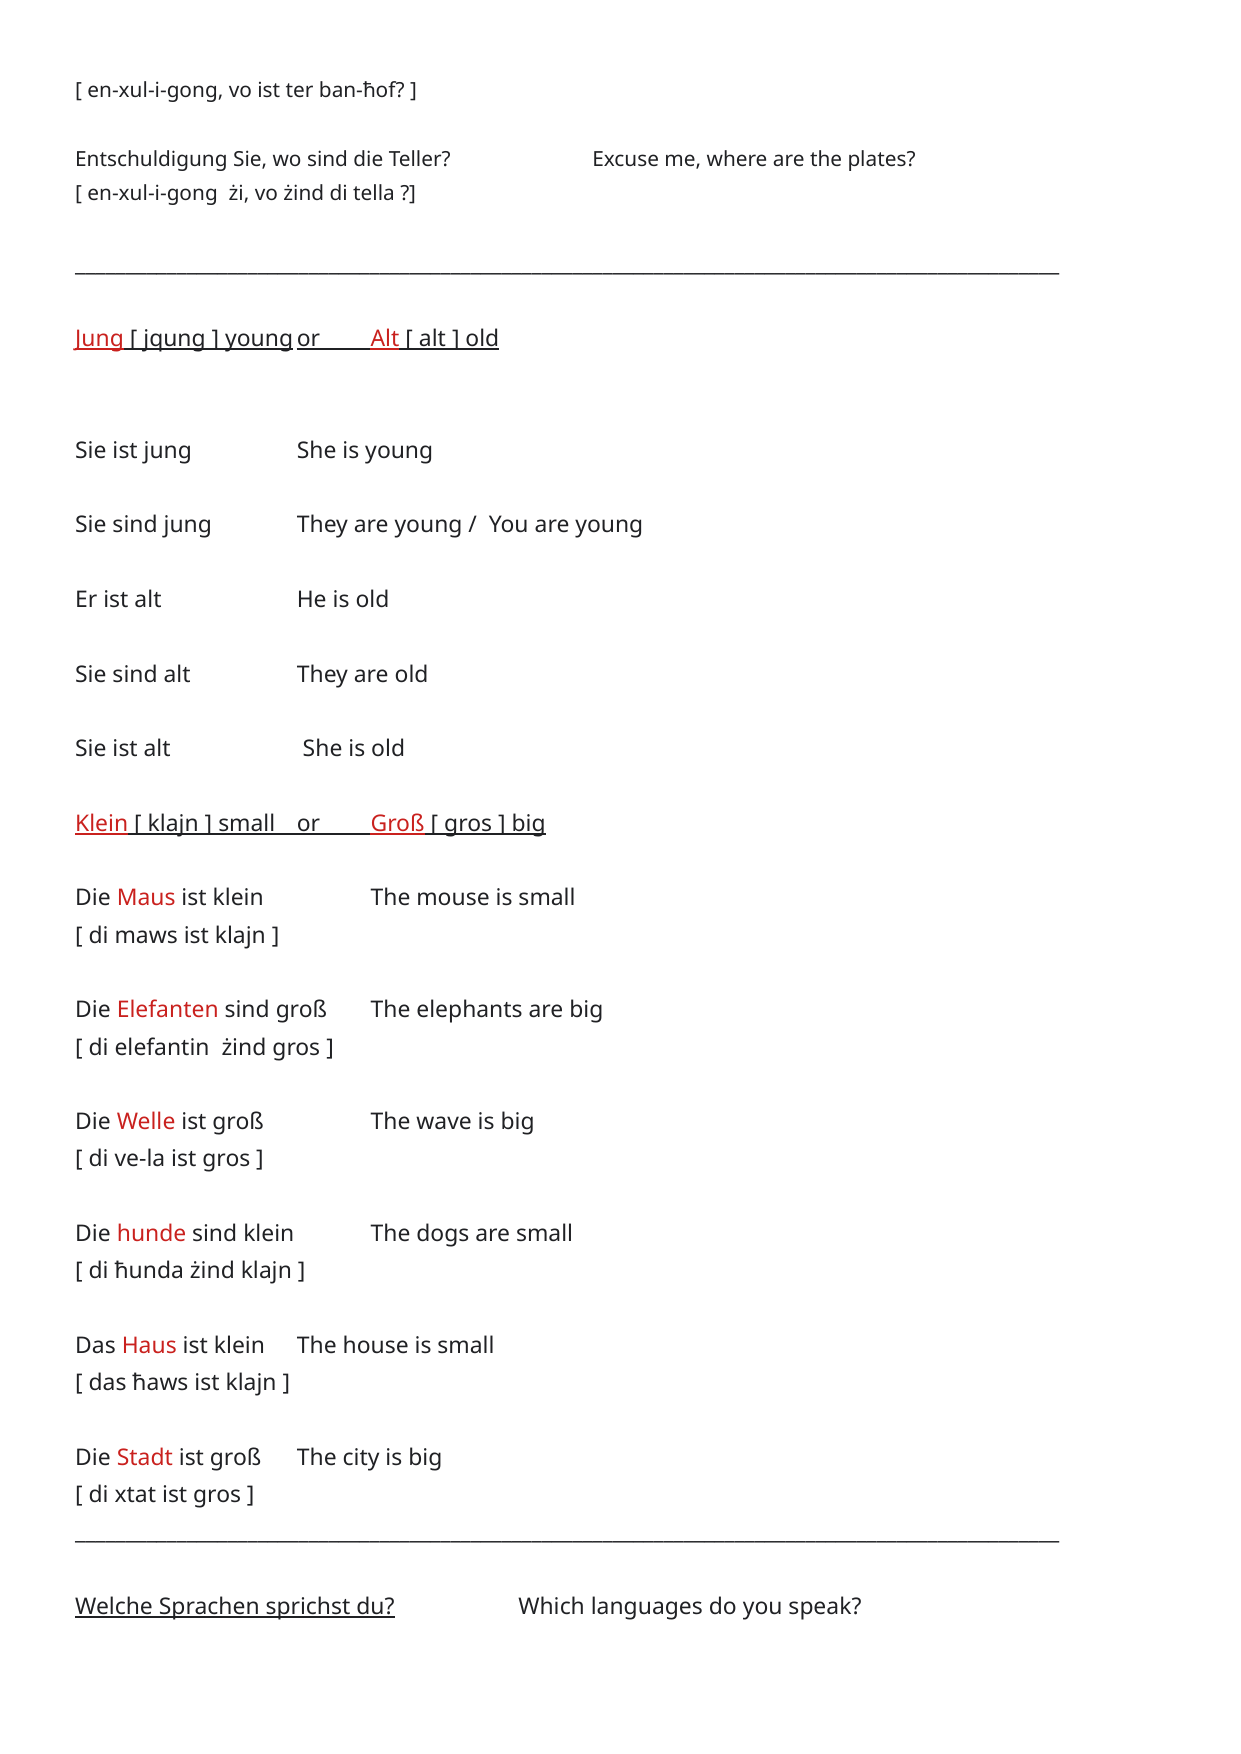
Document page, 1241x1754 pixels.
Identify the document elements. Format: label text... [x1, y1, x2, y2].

text [ en-xul-i-gong, vo ist ter ban-ħof? ] [75, 75, 1165, 103]
text [ en-xul-i-gong żi, vo żind di tella ?] [75, 178, 1165, 207]
text Sie ist alt She is old [75, 732, 1165, 763]
text [ di ve-la ist gros ] [75, 1142, 1165, 1174]
text Die Elefanten sind groß The elephants are big [75, 993, 1165, 1024]
text [ di elefantin żind gros ] [75, 1031, 1165, 1062]
text Sie sind jung They are young / You are young [75, 508, 1165, 540]
text Klein [ klajn ] small or Groß [ gros ] big [75, 807, 1165, 838]
text Jung [ jqung ] young or Alt [ alt ] old [75, 322, 1165, 353]
text Welche Sprachen sprichst du? Which languages ​​do you speak? [75, 1590, 1165, 1621]
text Sie ist jung She is young [75, 434, 1165, 465]
text Die Maus ist klein The mouse is small [75, 881, 1165, 913]
text Die hunde sind klein The dogs are small [75, 1217, 1165, 1248]
text Entschuldigung Sie, wo sind die Teller? Excuse me, where are the plates? [75, 144, 1165, 172]
text Die Welle ist groß The wave is big [75, 1105, 1165, 1136]
text Sie sind alt They are old [75, 658, 1165, 689]
text Die Stadt ist groß The city is big [75, 1441, 1165, 1472]
text [ di xtat ist gros ] [75, 1478, 1165, 1509]
text _________________________________________________________________________________________________ [75, 247, 1165, 279]
text [ di ħunda żind klajn ] [75, 1254, 1165, 1286]
text [ das ħaws ist klajn ] [75, 1366, 1165, 1397]
text [ di maws ist klajn ] [75, 919, 1165, 950]
text Er ist alt He is old [75, 583, 1165, 614]
text _________________________________________________________________________________________________ [75, 1515, 1165, 1547]
text Das Haus ist klein The house is small [75, 1329, 1165, 1360]
